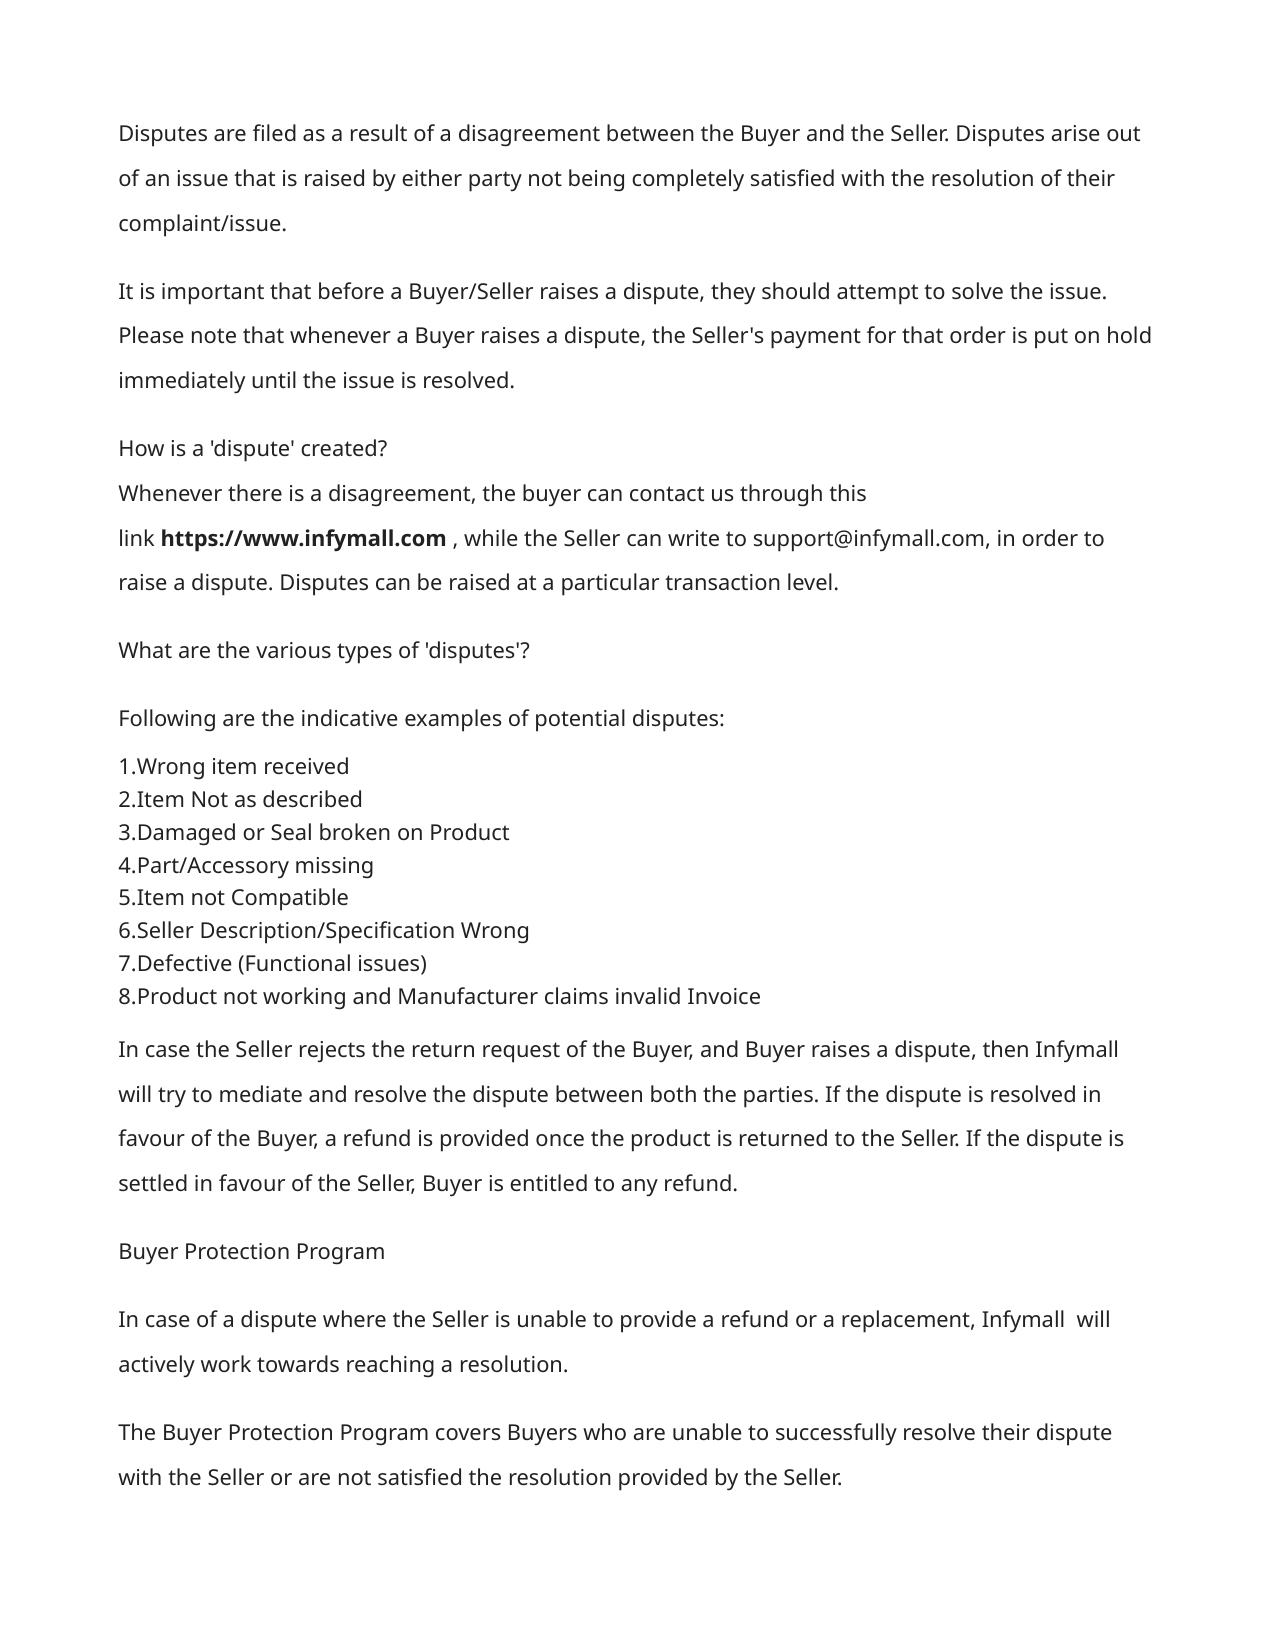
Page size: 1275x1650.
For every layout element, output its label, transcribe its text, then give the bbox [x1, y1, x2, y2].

list Seller Description/Specification Wrong [118, 912, 1157, 945]
list Defective (Functional issues) [118, 945, 1157, 978]
list Item not Compatible [118, 879, 1157, 912]
text It is important that before a Buyer/Seller raises a dispute, they should attempt to solve the issue. Please note that whenever a Buyer raises a dispute, the Seller's payment for that order is put on hold immediately until the issue is resolved. [118, 276, 1157, 395]
list Wrong item received [118, 748, 1157, 781]
list Item Not as described [118, 781, 1157, 814]
text How is a 'dispute' created? [118, 433, 1157, 463]
text In case the Seller rejects the return request of the Buyer, and Buyer raises a dispute, then Infymall will try to mediate and resolve the dispute between both the parties. If the dispute is resolved in favour of the Buyer, a refund is provided once the product is returned to the Seller. If the dispute is settled in favour of the Seller, Buyer is entitled to any refund. [118, 1034, 1157, 1198]
text In case of a dispute where the Seller is unable to provide a refund or a replacement, Infymall will actively work towards reaching a resolution. [118, 1304, 1157, 1379]
list Damaged or Seal broken on Product [118, 814, 1157, 847]
text The Buyer Protection Program covers Buyers who are unable to successfully resolve their dispute with the Seller or are not satisfied the resolution provided by the Seller. [118, 1417, 1157, 1492]
list Product not working and Manufacturer claims invalid Invoice [118, 978, 1157, 1011]
list Part/Accessory missing [118, 847, 1157, 879]
text What are the various types of 'disputes'? [118, 635, 1157, 665]
text Buyer Protection Program [118, 1236, 1157, 1266]
text Whenever there is a disagreement, the buyer can contact us through this link https://www.infymall.com , while the Seller can write to support@infymall.com, in order to raise a dispute. Disputes can be raised at a particular transaction level. [118, 478, 1157, 597]
text Disputes are filed as a result of a disagreement between the Buyer and the Seller. Disputes arise out of an issue that is raised by either party not being completely satisfied with the resolution of their complaint/issue. [118, 118, 1157, 237]
text Following are the indicative examples of potential disputes: [118, 703, 1157, 733]
